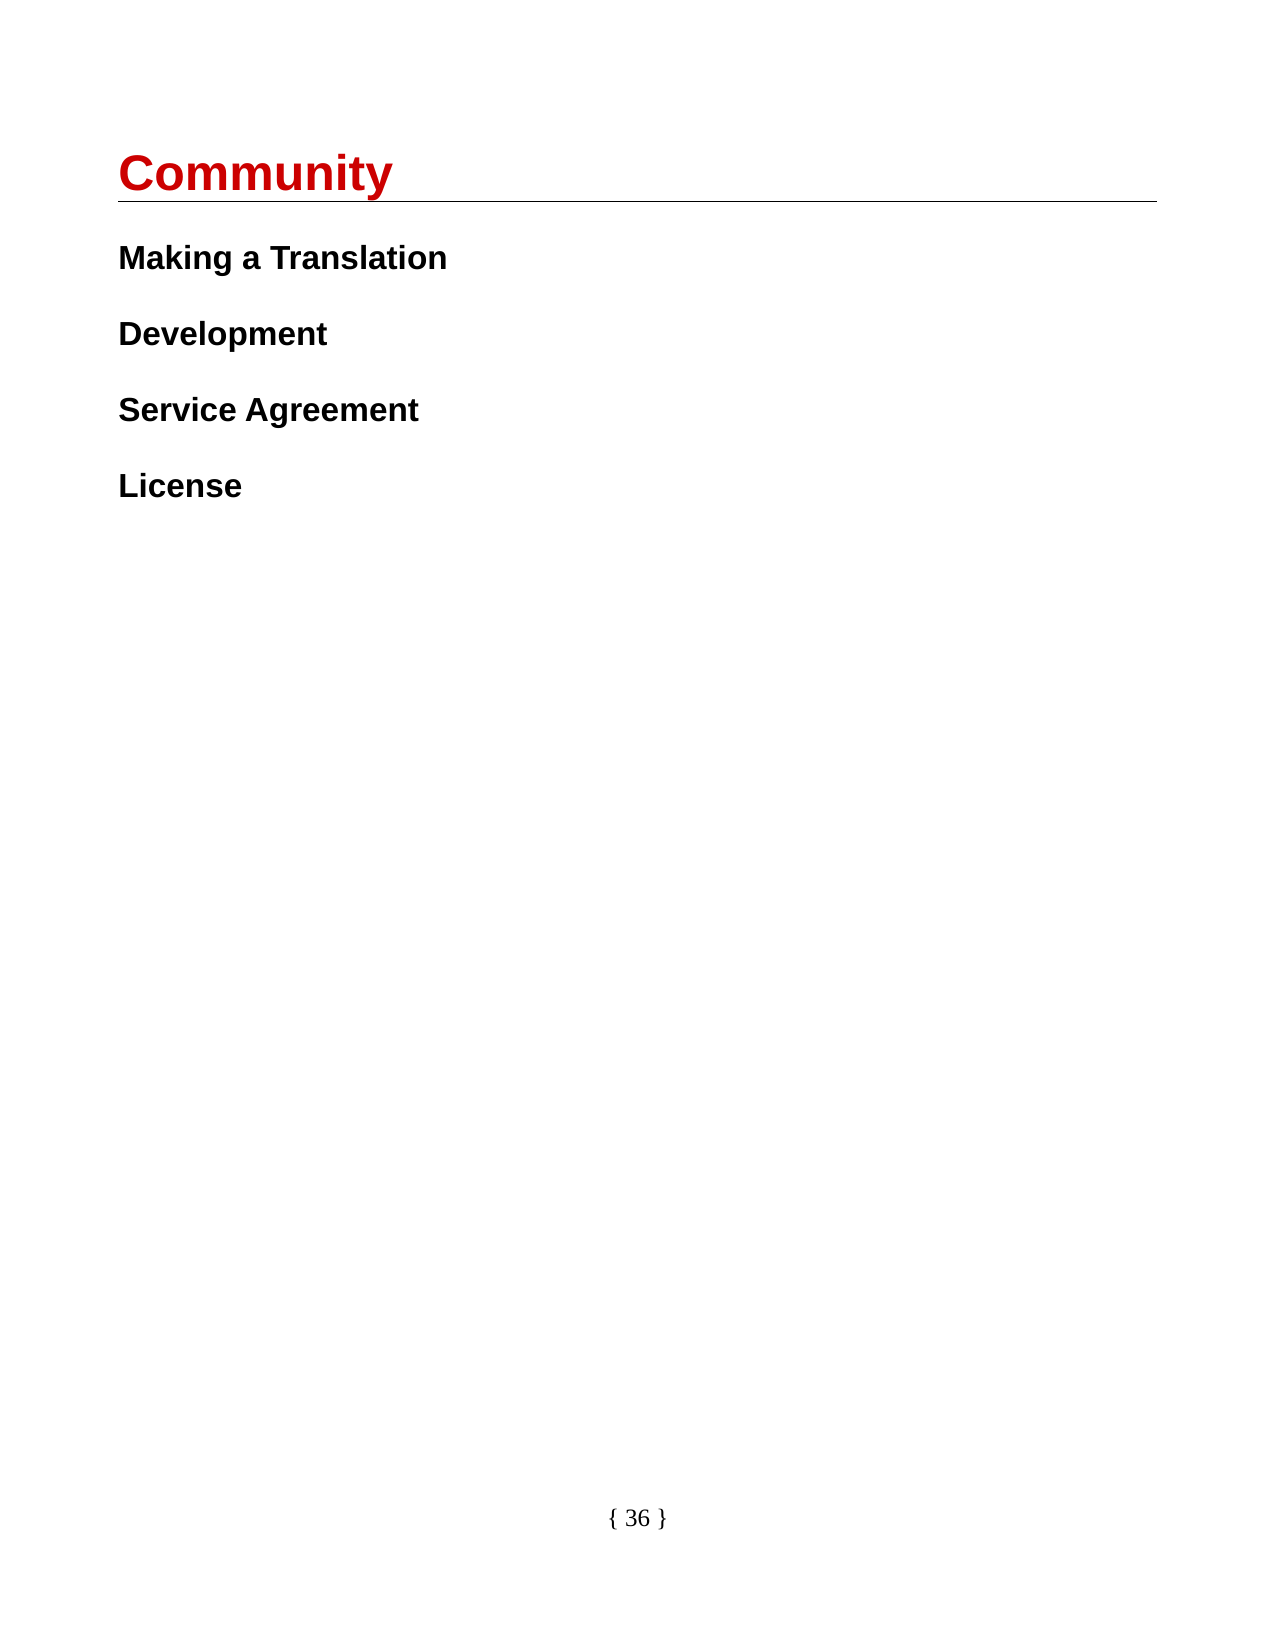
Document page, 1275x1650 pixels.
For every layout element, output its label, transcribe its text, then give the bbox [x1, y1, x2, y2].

subtitle Community [118, 143, 1157, 201]
subtitle Making a Translation [118, 238, 1157, 277]
subtitle Service Agreement [118, 390, 1157, 428]
subtitle Development [118, 314, 1157, 353]
subtitle License [118, 466, 1157, 504]
